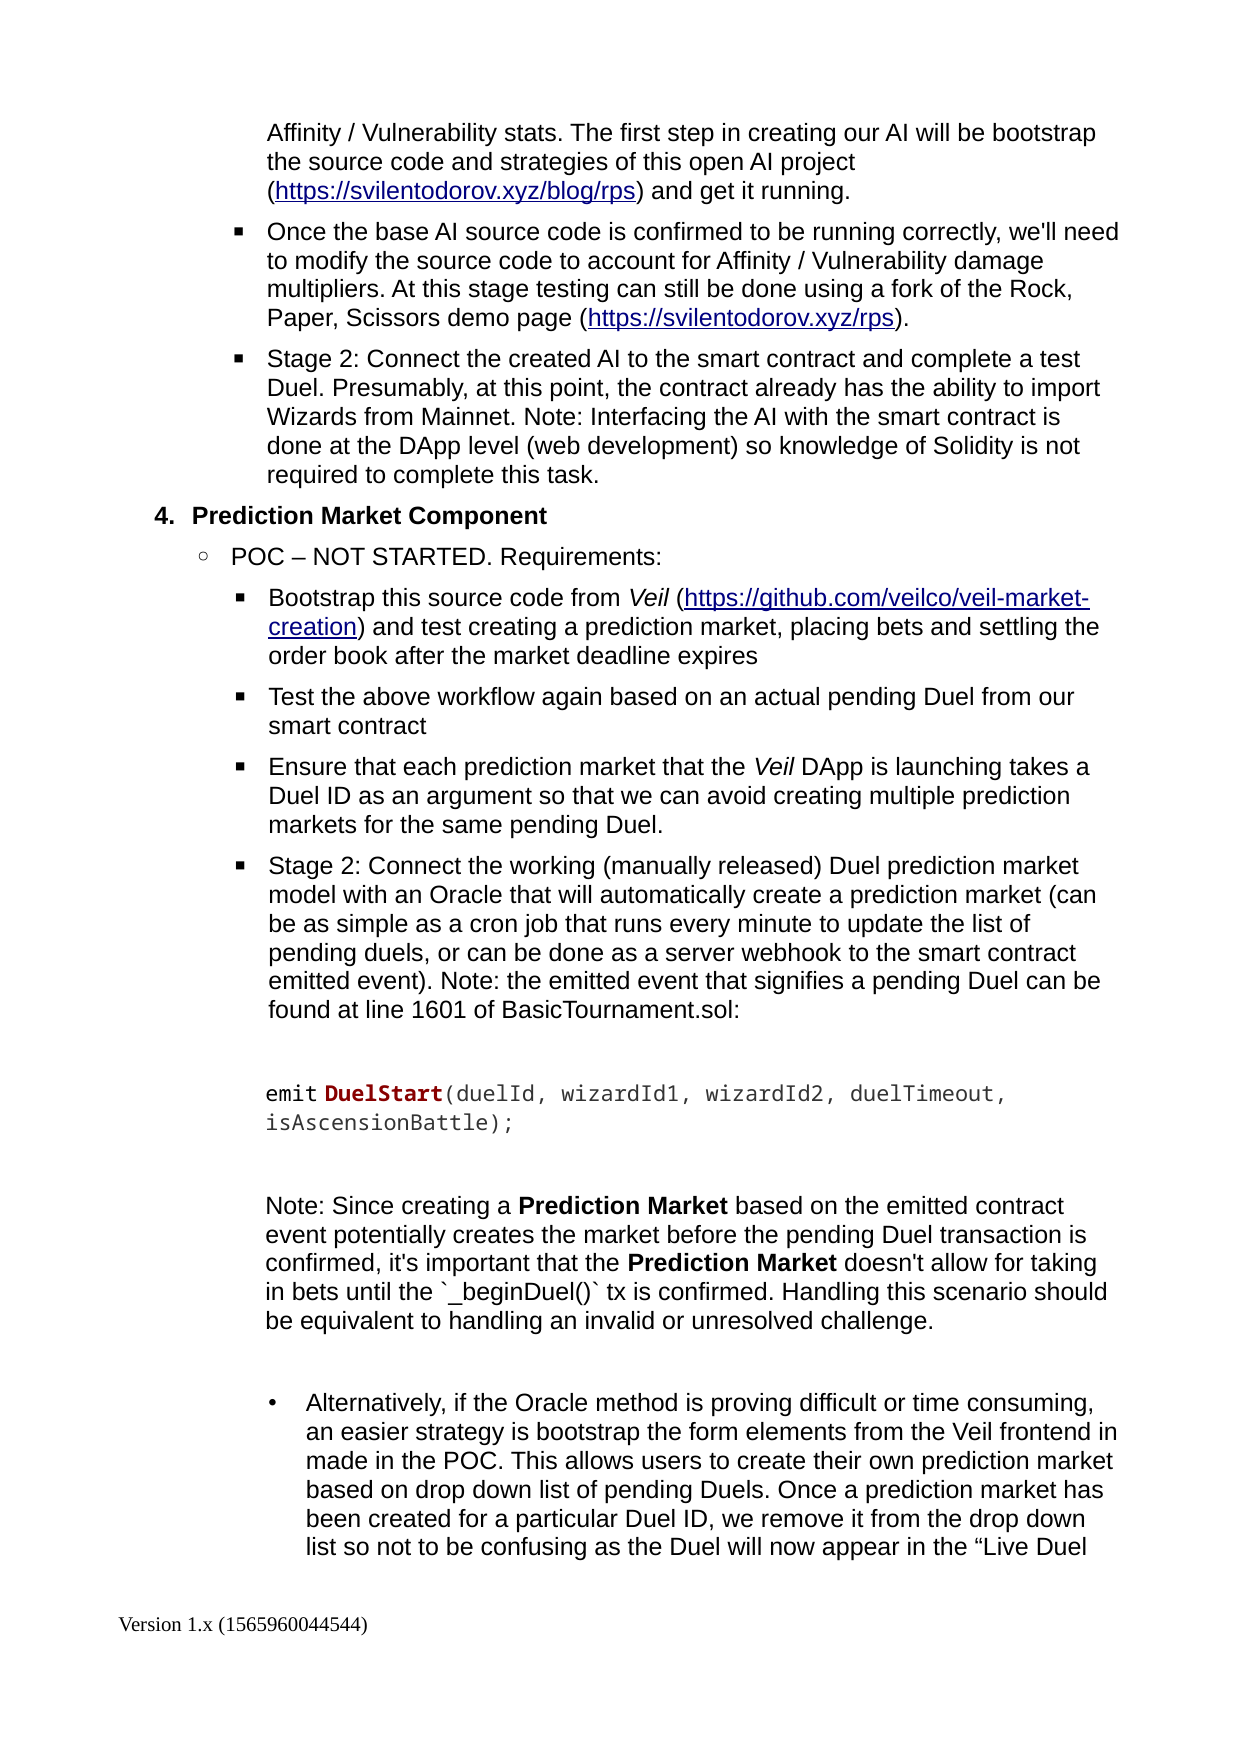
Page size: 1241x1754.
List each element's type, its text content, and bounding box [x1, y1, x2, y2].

list Prediction Market Component [154, 501, 1122, 529]
list Bootstrap this source code from Veil (https://github.com/veilco/veil-market-creation) and test creating a prediction market, placing bets and settling the order book after the market deadline expires [231, 583, 1122, 670]
list Stage 2: Connect the working (manually released) Duel prediction market model with an Oracle that will automatically create a prediction market (can be as simple as a cron job that runs every minute to update the list of pending duels, or can be done as a server webhook to the smart contract emitted event). Note: the emitted event that signifies a pending Duel can be found at line 1601 of BasicTournament.sol: [231, 851, 1122, 1024]
list Alternatively, if the Oracle method is proving difficult or time consuming, an easier strategy is bootstrap the form elements from the Veil frontend in made in the POC. This allows users to create their own prediction market based on drop down list of pending Duels. Once a prediction market has been created for a particular Duel ID, we remove it from the drop down list so not to be confusing as the Duel will now appear in the “Live Duel [268, 1388, 1122, 1561]
text Note: Since creating a Prediction Market based on the emitted contract event potentially creates the market before the pending Duel transaction is confirmed, it's important that the Prediction Market doesn't allow for taking in bets until the `_beginDuel()` tx is confirmed. Handling this scenario should be equivalent to handling an invalid or unresolved challenge. [265, 1191, 1122, 1335]
list Ensure that each prediction market that the Veil DApp is launching takes a Duel ID as an argument so that we can avoid creating multiple prediction markets for the same pending Duel. [231, 752, 1122, 839]
text emit DuelStart(duelId, wizardId1, wizardId2, duelTimeout, isAscensionBattle); [265, 1078, 1122, 1137]
list Test the above workflow again based on an actual pending Duel from our smart contract [231, 682, 1122, 740]
list Once the base AI source code is confirmed to be running correctly, we'll need to modify the source code to account for Affinity / Vulnerability damage multipliers. At this stage testing can still be done using a fork of the Rock, Paper, Scissors demo page (https://svilentodorov.xyz/rps). [229, 217, 1122, 332]
list POC – NOT STARTED. Requirements: [193, 542, 1122, 571]
list Affinity / Vulnerability stats. The first step in creating our AI will be bootstrap the source code and strategies of this open AI project (https://svilentodorov.xyz/blog/rps) and get it running. [229, 118, 1122, 204]
list Stage 2: Connect the created AI to the smart contract and complete a test Duel. Presumably, at this point, the contract already has the ability to import Wizards from Mainnet. Note: Interfacing the AI with the smart contract is done at the DApp level (web development) so knowledge of Solidity is not required to complete this task. [229, 344, 1122, 488]
